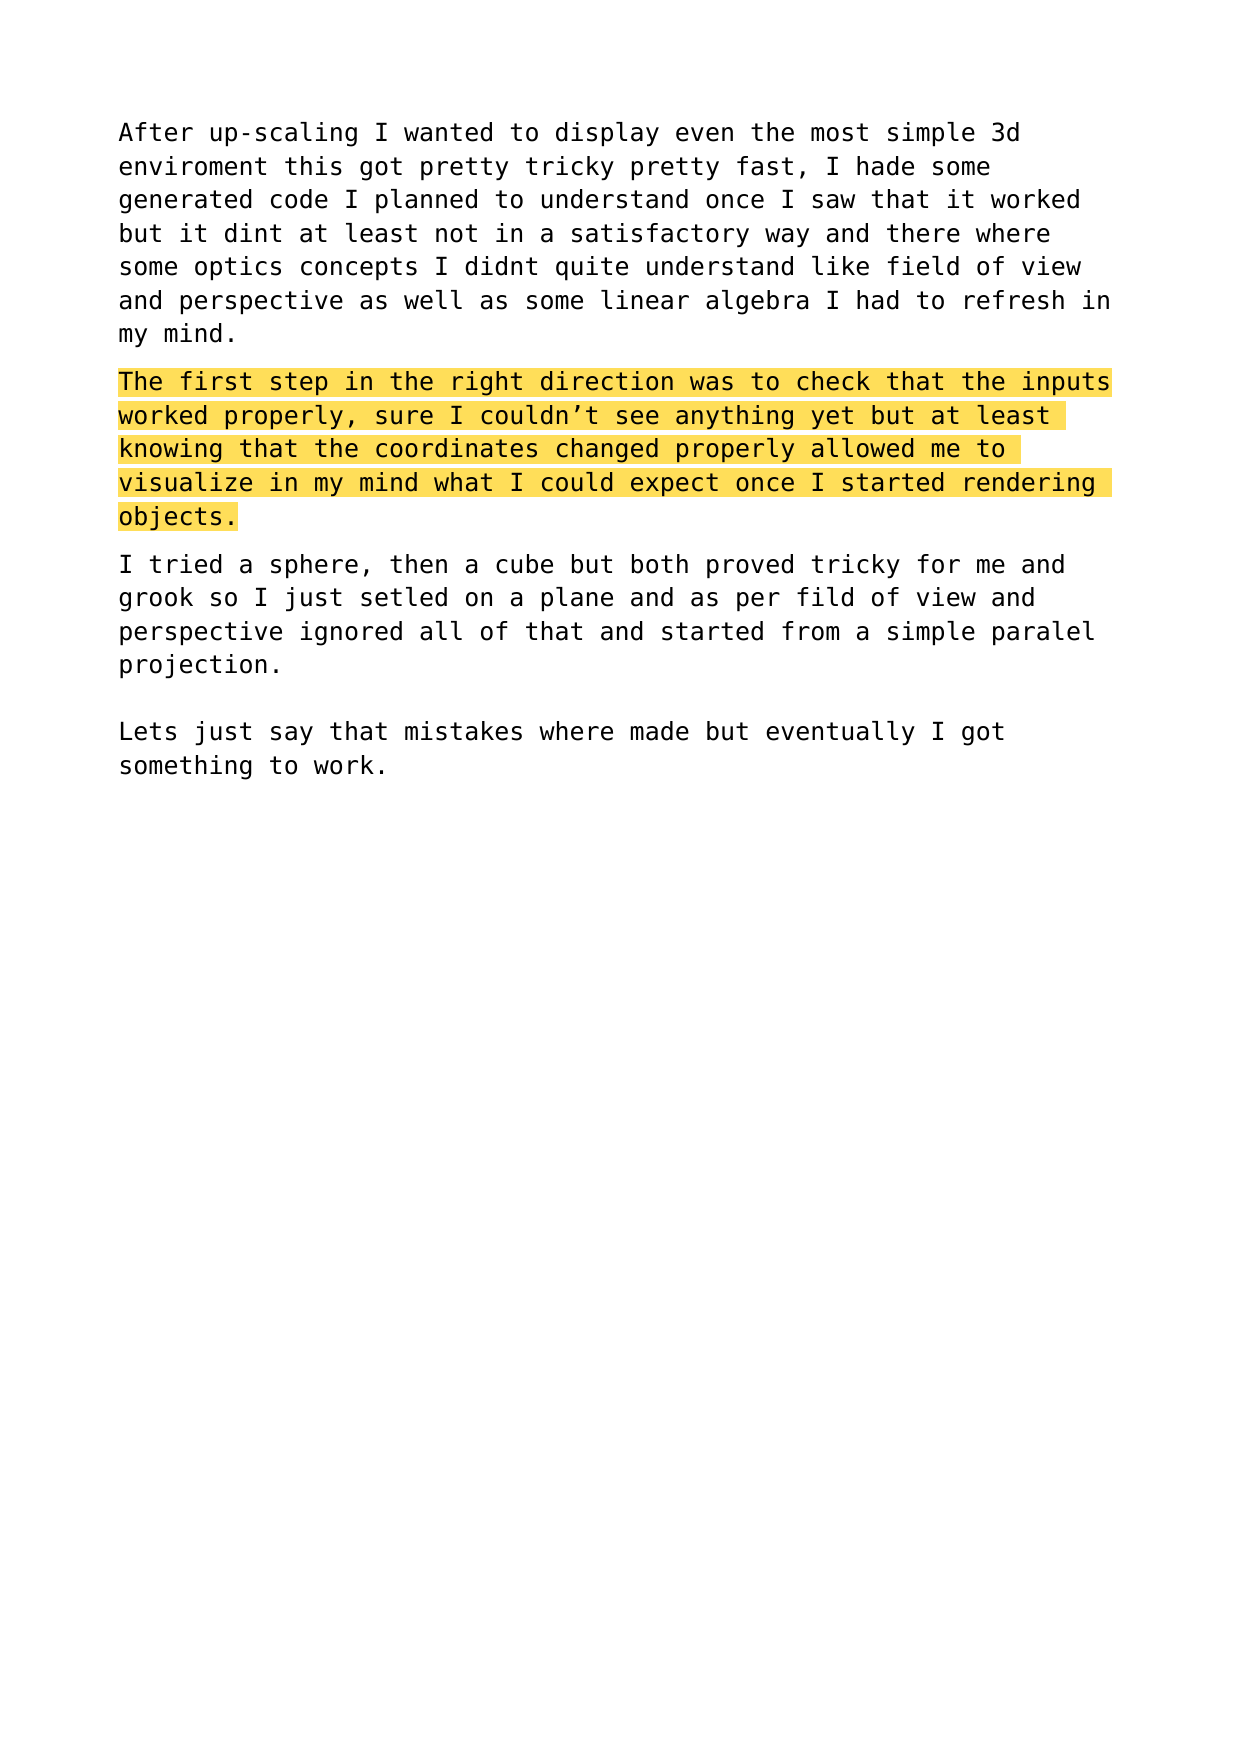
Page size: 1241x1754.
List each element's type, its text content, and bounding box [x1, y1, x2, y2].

text I tried a sphere, then a cube but both proved tricky for me and grook so I just setled on a plane and as per fild of view and perspective ignored all of that and started from a simple paralel projection. Lets just say that mistakes where made but eventually I got something to work. [118, 550, 1122, 780]
text After up-scaling I wanted to display even the most simple 3d enviroment this got pretty tricky pretty fast, I hade some generated code I planned to understand once I saw that it worked but it dint at least not in a satisfactory way and there where some optics concepts I didnt quite understand like field of view and perspective as well as some linear algebra I had to refresh in my mind. [118, 118, 1122, 348]
text The first step in the right direction was to check that the inputs worked properly, sure I couldn’t see anything yet but at least knowing that the coordinates changed properly allowed me to visualize in my mind what I could expect once I started rendering objects. [118, 367, 1122, 531]
